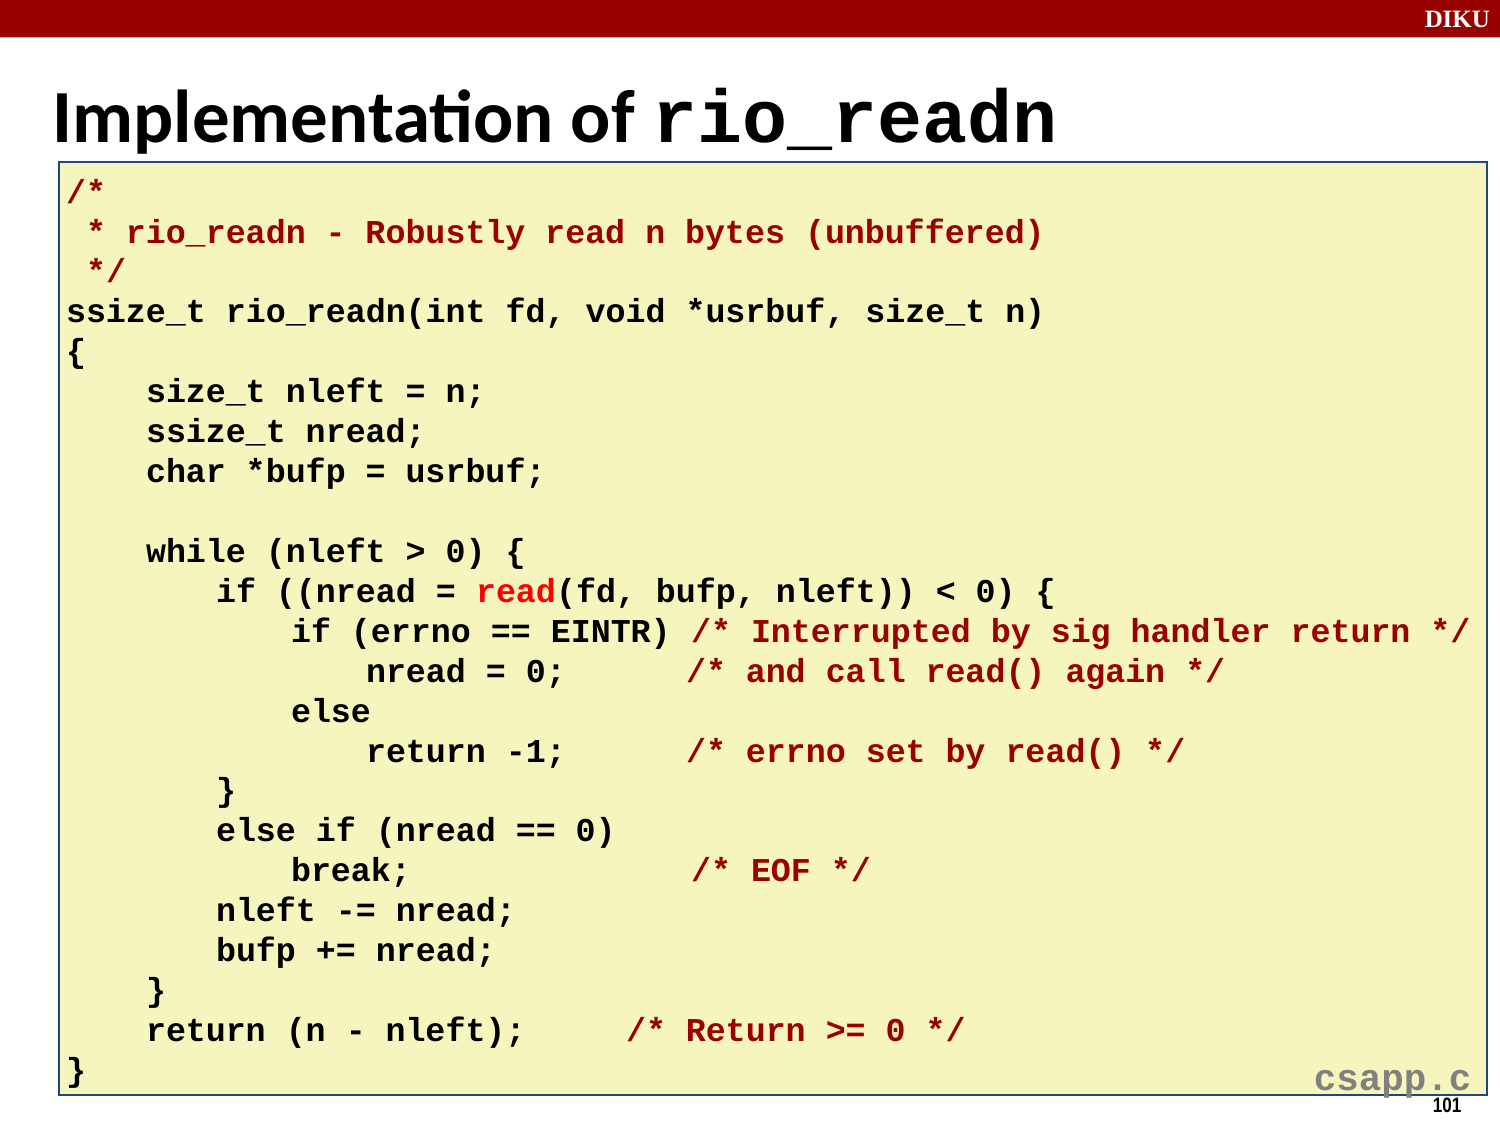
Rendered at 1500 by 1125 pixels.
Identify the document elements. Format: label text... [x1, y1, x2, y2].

text_box /* * rio_readn - Robustly read n bytes (unbuffered) */ ssize_t rio_readn(int fd, void *usrbuf, size_t n) { size_t nleft = n; ssize_t nread; char *bufp = usrbuf; while (nleft > 0) { if ((nread = read(fd, bufp, nleft)) < 0) { if (errno == EINTR) /* Interrupted by sig handler return */ nread = 0; /* and call read() again */ else return -1; /* errno set by read() */ } else if (nread == 0) break; /* EOF */ nleft -= nread; bufp += nread; } return (n - nleft); /* Return >= 0 */ } [58, 162, 1488, 1096]
text_box csapp.c [1299, 1045, 1487, 1106]
text_box Implementation of rio_readn [37, 50, 1283, 175]
